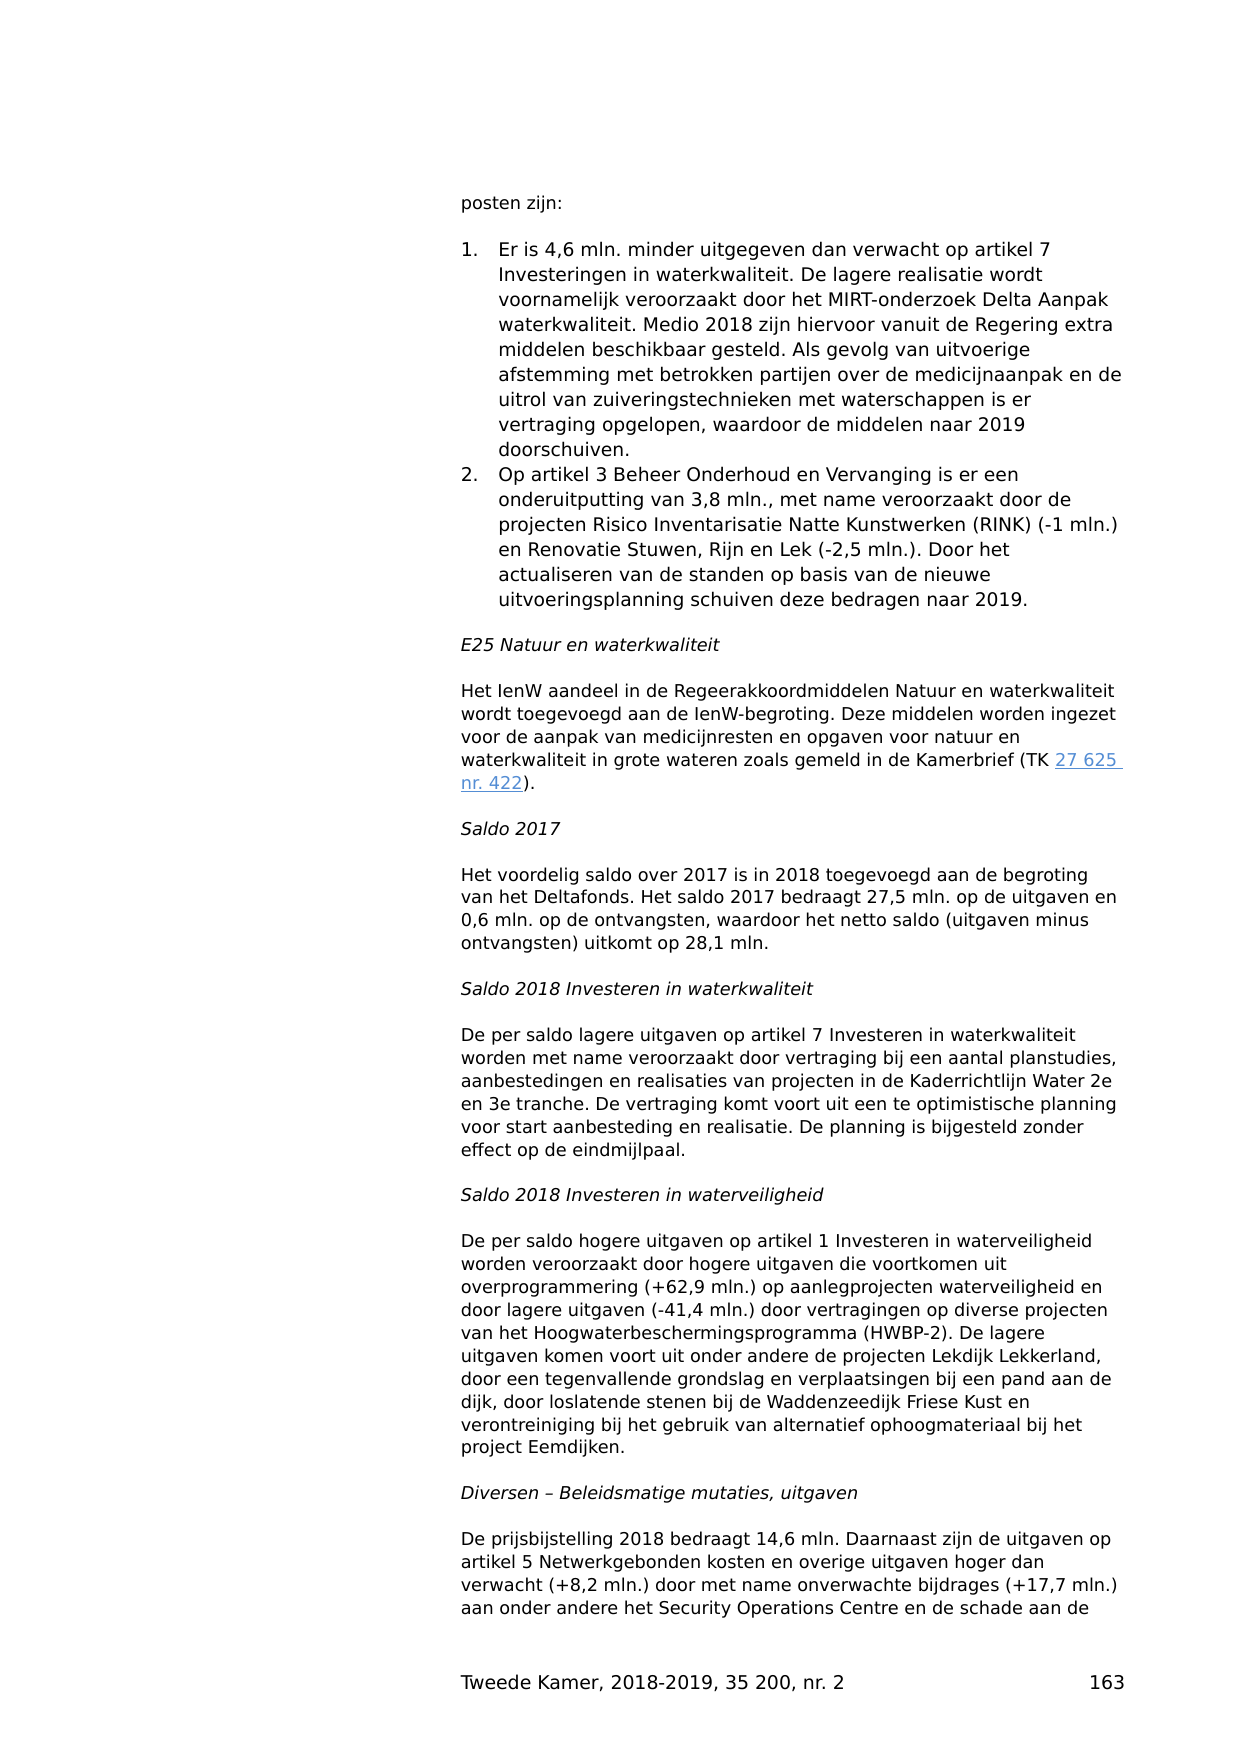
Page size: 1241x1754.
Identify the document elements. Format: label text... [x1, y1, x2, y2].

text De per saldo lagere uitgaven op artikel 7 Investeren in waterkwaliteit worden met name veroorzaakt door vertraging bij een aantal planstudies, aanbestedingen en realisaties van projecten in de Kaderrichtlijn Water 2e en 3e tranche. De vertraging komt voort uit een te optimistische planning voor start aanbesteding en realisatie. De planning is bijgesteld zonder effect op de eindmijlpaal. [461, 1023, 1125, 1161]
text Saldo 2017 [461, 817, 1125, 840]
text Saldo 2018 Investeren in waterkwaliteit [461, 977, 1125, 1000]
text Het IenW aandeel in de Regeerakkoordmiddelen Natuur en waterkwaliteit wordt toegevoegd aan de IenW-begroting. Deze middelen worden ingezet voor de aanpak van medicijnresten en opgaven voor natuur en waterkwaliteit in grote wateren zoals gemeld in de Kamerbrief (TK 27 625 nr. 422). [461, 679, 1125, 794]
text E25 Natuur en waterkwaliteit [461, 633, 1125, 656]
text Het voordelig saldo over 2017 is in 2018 toegevoegd aan de begroting van het Deltafonds. Het saldo 2017 bedraagt 27,5 mln. op de uitgaven en 0,6 mln. op de ontvangsten, waardoor het netto saldo (uitgaven minus ontvangsten) uitkomt op 28,1 mln. [461, 863, 1125, 954]
list Op artikel 3 Beheer Onderhoud en Vervanging is er een onderuitputting van 3,8 mln., met name veroorzaakt door de projecten Risico Inventarisatie Natte Kunstwerken (RINK) (-1 mln.) en Renovatie Stuwen, Rijn en Lek (-2,5 mln.). Door het actualiseren van de standen op basis van de nieuwe uitvoeringsplanning schuiven deze bedragen naar 2019. [461, 462, 1125, 612]
text Diversen – Beleidsmatige mutaties, uitgaven [461, 1481, 1125, 1504]
list Er is 4,6 mln. minder uitgegeven dan verwacht op artikel 7 Investeringen in waterkwaliteit. De lagere realisatie wordt voornamelijk veroorzaakt door het MIRT-onderzoek Delta Aanpak waterkwaliteit. Medio 2018 zijn hiervoor vanuit de Regering extra middelen beschikbaar gesteld. Als gevolg van uitvoerige afstemming met betrokken partijen over de medicijnaanpak en de uitrol van zuiveringstechnieken met waterschappen is er vertraging opgelopen, waardoor de middelen naar 2019 doorschuiven. [461, 237, 1125, 462]
text Saldo 2018 Investeren in waterveiligheid [461, 1183, 1125, 1206]
text De per saldo hogere uitgaven op artikel 1 Investeren in waterveiligheid worden veroorzaakt door hogere uitgaven die voortkomen uit overprogrammering (+62,9 mln.) op aanlegprojecten waterveiligheid en door lagere uitgaven (-41,4 mln.) door vertragingen op diverse projecten van het Hoogwaterbeschermingsprogramma (HWBP-2). De lagere uitgaven komen voort uit onder andere de projecten Lekdijk Lekkerland, door een tegenvallende grondslag en verplaatsingen bij een pand aan de dijk, door loslatende stenen bij de Waddenzeedijk Friese Kust en verontreiniging bij het gebruik van alternatief ophoogmateriaal bij het project Eemdijken. [461, 1229, 1125, 1458]
text De prijsbijstelling 2018 bedraagt 14,6 mln. Daarnaast zijn de uitgaven op artikel 5 Netwerkgebonden kosten en overige uitgaven hoger dan verwacht (+8,2 mln.) door met name onverwachte bijdrages (+17,7 mln.) aan onder andere het Security Operations Centre en de schade aan de [461, 1527, 1125, 1619]
text posten zijn: [461, 191, 1125, 214]
